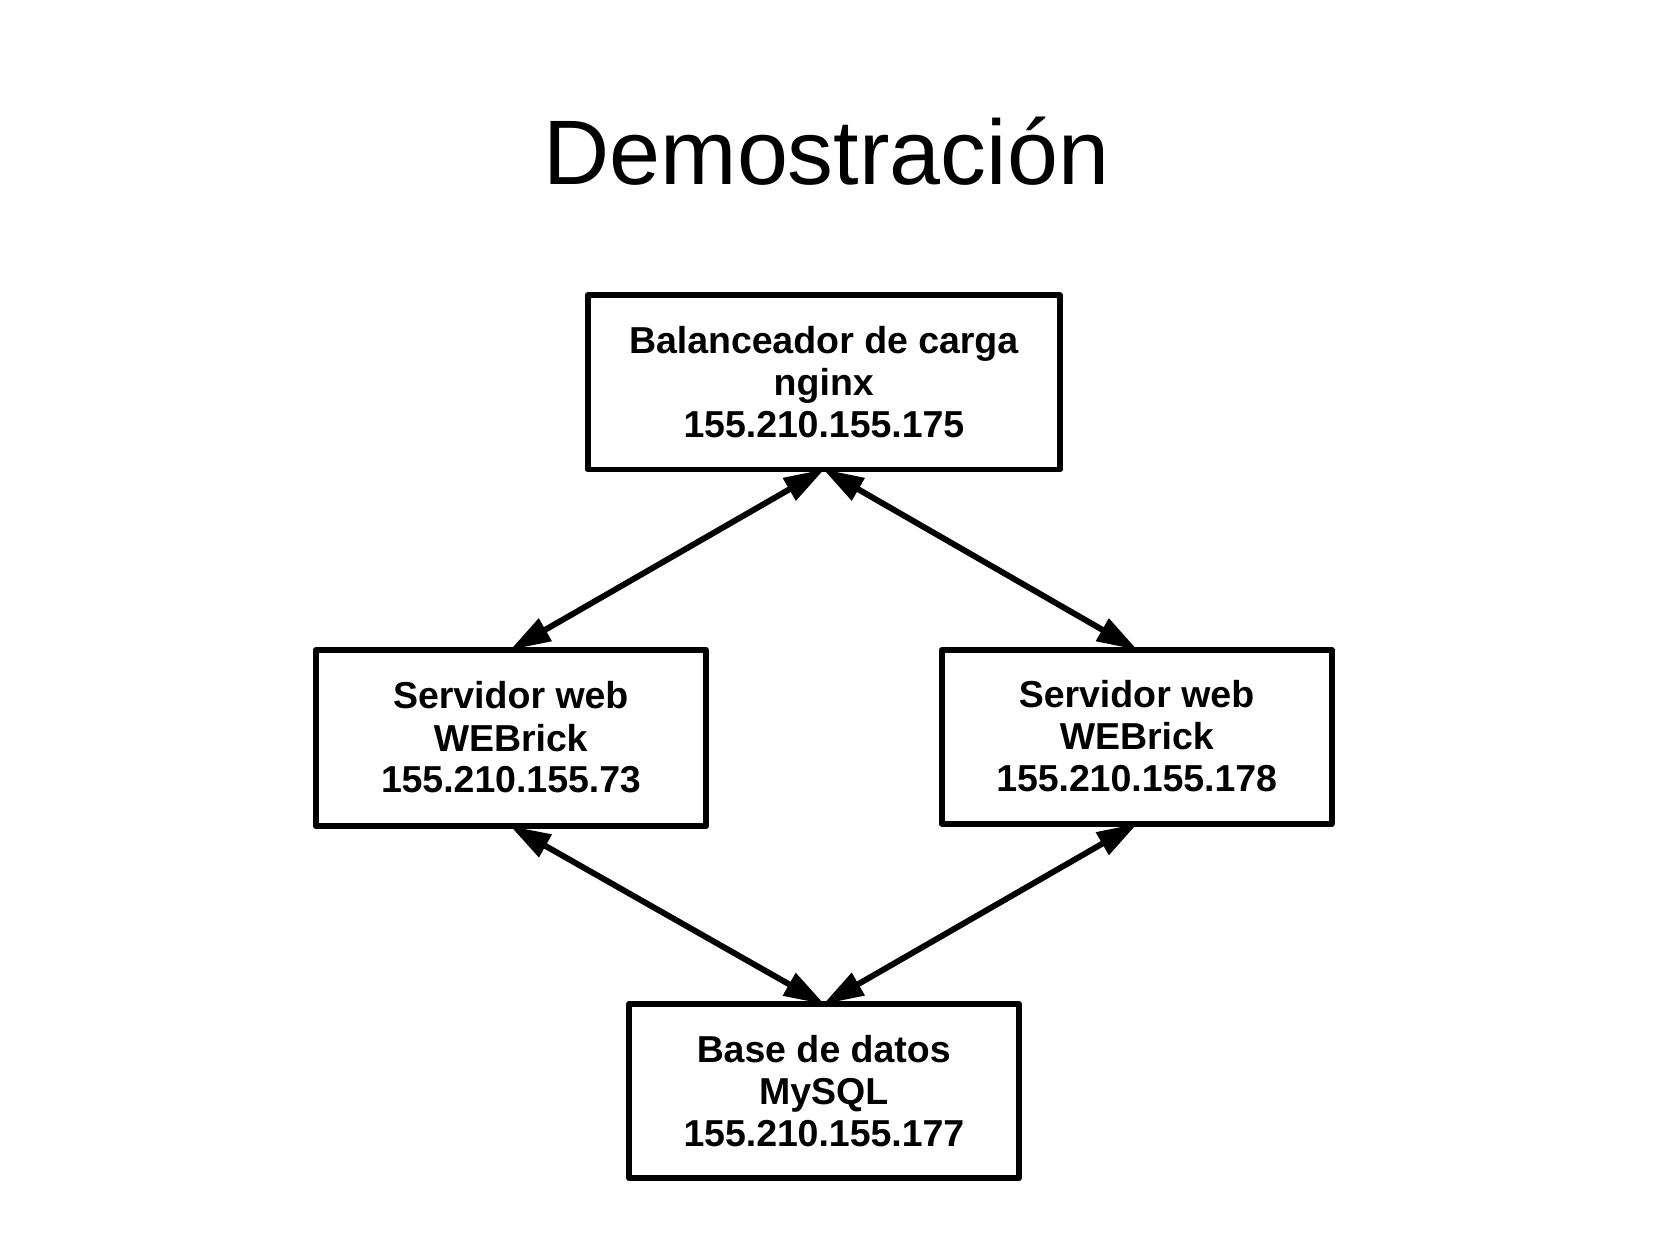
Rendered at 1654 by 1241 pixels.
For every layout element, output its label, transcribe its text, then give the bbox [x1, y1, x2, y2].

text_box Servidor web WEBrick 155.210.155.73 [315, 649, 706, 827]
text_box Balanceador de carga nginx 155.210.155.175 [587, 295, 1061, 470]
title Demostración [82, 49, 1571, 257]
text_box Base de datos MySQL 155.210.155.177 [628, 1003, 1019, 1179]
text_box Servidor web WEBrick 155.210.155.178 [941, 649, 1332, 824]
